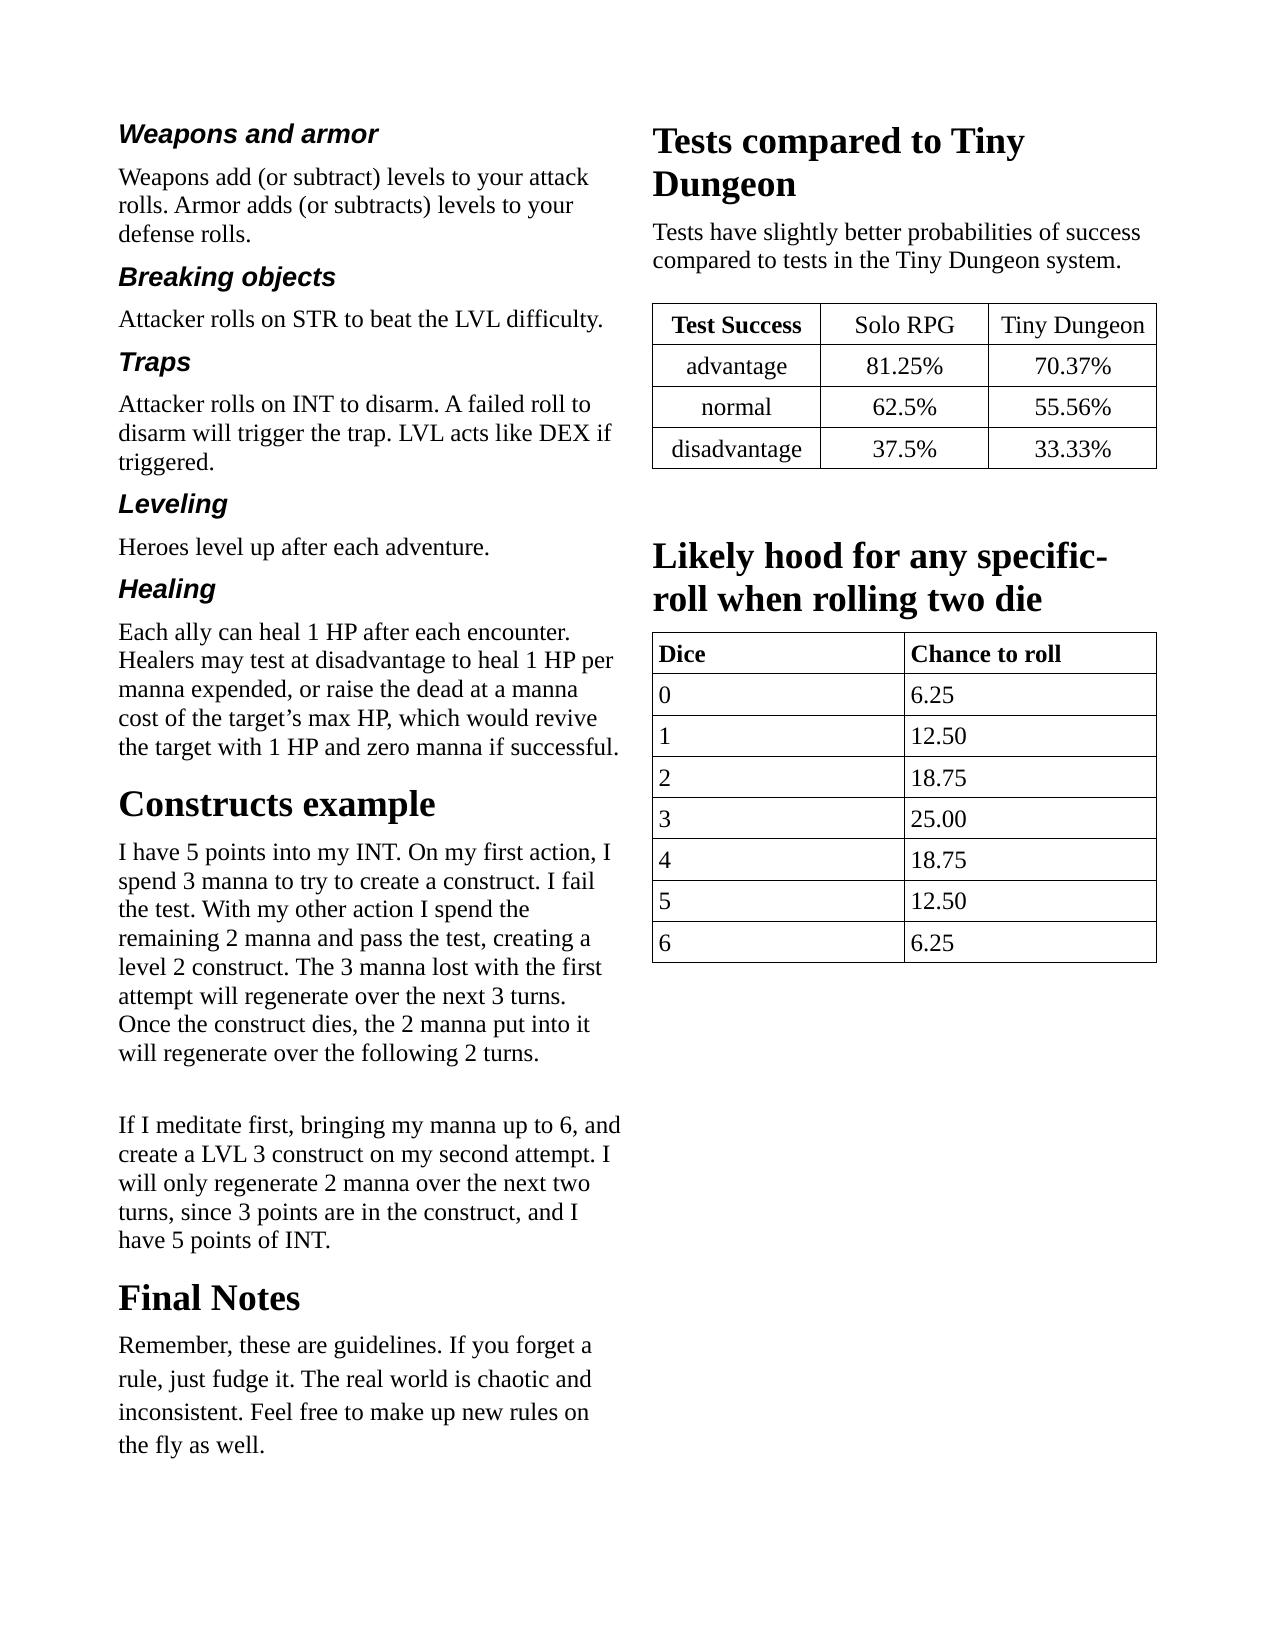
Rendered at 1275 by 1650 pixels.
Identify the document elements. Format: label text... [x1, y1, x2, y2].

subtitle Breaking objects [118, 261, 622, 292]
table_cell 55.56% [989, 387, 1156, 427]
subtitle Likely hood for any specific- roll when rolling two die [652, 533, 1157, 619]
text I have 5 points into my INT. On my first action, I spend 3 manna to try to create a construct. I fail the test. With my other action I spend the remaining 2 manna and pass the test, creating a level 2 construct. The 3 manna lost with the first attempt will regenerate over the next 3 turns. Once the construct dies, the 2 manna put into it will regenerate over the following 2 turns. [118, 837, 622, 1067]
subtitle Leveling [118, 488, 622, 519]
table_cell normal [653, 387, 820, 427]
table_cell 1 [653, 716, 904, 756]
table_cell 4 [653, 839, 904, 879]
table_cell 18.75 [905, 839, 1156, 879]
subtitle Tests compared to Tiny Dungeon [652, 118, 1157, 204]
text Tests have slightly better probabilities of success compared to tests in the Tiny Dungeon system. [652, 217, 1157, 274]
text Each ally can heal 1 HP after each encounter. Healers may test at disadvantage to heal 1 HP per manna expended, or raise the dead at a manna cost of the target’s max HP, which would revive the target with 1 HP and zero manna if successful. [118, 617, 622, 761]
table_header Tiny Dungeon [989, 304, 1156, 344]
table_cell advantage [653, 345, 820, 386]
subtitle Traps [118, 346, 622, 377]
subtitle Healing [118, 573, 622, 604]
table_header Chance to roll [905, 633, 1156, 673]
table_cell 6 [653, 922, 904, 962]
table_cell 81.25% [821, 345, 988, 386]
text Attacker rolls on INT to disarm. A failed roll to disarm will trigger the trap. LVL acts like DEX if triggered. [118, 389, 622, 476]
text Remember, these are guidelines. If you forget a rule, just fudge it. The real world is chaotic and inconsistent. Feel free to make up new rules on the fly as well. [118, 1331, 622, 1458]
subtitle Weapons and armor [118, 118, 622, 149]
table_cell 70.37% [989, 345, 1156, 386]
table_cell 6.25 [905, 922, 1156, 962]
table_header Solo RPG [821, 304, 988, 344]
text Attacker rolls on STR to beat the LVL difficulty. [118, 304, 622, 333]
table_cell 33.33% [989, 428, 1156, 468]
text Heroes level up after each adventure. [118, 532, 622, 561]
table_header Test Success [653, 304, 820, 344]
table_cell disadvantage [653, 428, 820, 468]
subtitle Constructs example [118, 781, 622, 824]
table_cell 2 [653, 757, 904, 797]
table_cell 0 [653, 674, 904, 714]
table_cell 18.75 [905, 757, 1156, 797]
table_cell 37.5% [821, 428, 988, 468]
table_cell 6.25 [905, 674, 1156, 714]
table_cell 62.5% [821, 387, 988, 427]
subtitle Final Notes [118, 1275, 622, 1318]
table_header Dice [653, 633, 904, 673]
table_cell 5 [653, 881, 904, 921]
table_cell 25.00 [905, 798, 1156, 838]
text If I meditate first, bringing my manna up to 6, and create a LVL 3 construct on my second attempt. I will only regenerate 2 manna over the next two turns, since 3 points are in the construct, and I have 5 points of INT. [118, 1110, 622, 1254]
table_cell 3 [653, 798, 904, 838]
table_cell 12.50 [905, 716, 1156, 756]
text Weapons add (or subtract) levels to your attack rolls. Armor adds (or subtracts) levels to your defense rolls. [118, 162, 622, 248]
table_cell 12.50 [905, 881, 1156, 921]
